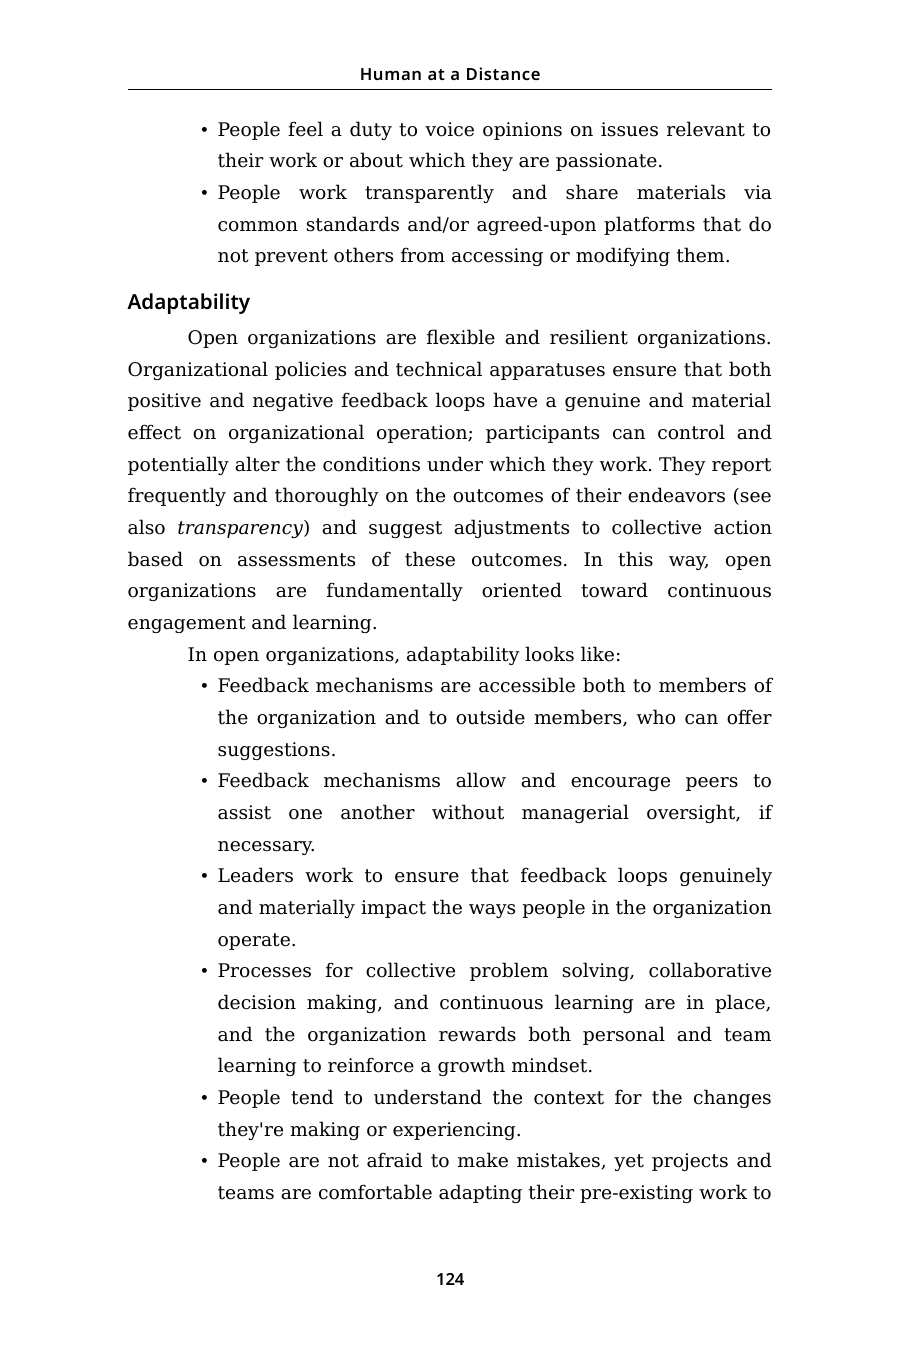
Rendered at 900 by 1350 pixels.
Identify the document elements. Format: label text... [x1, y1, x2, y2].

list People tend to understand the context for the changes they're making or experiencing. [201, 1087, 772, 1141]
list Leaders work to ensure that feedback loops genuinely and materially impact the ways people in the organization operate. [201, 866, 772, 951]
list Feedback mechanisms are accessible both to members of the organization and to outside members, who can offer suggestions. [201, 676, 772, 761]
text Open organizations are flexible and resilient organizations. Organizational policies and technical apparatuses ensure that both positive and negative feedback loops have a genuine and material effect on organizational operation; participants can control and potentially alter the conditions under which they work. They report frequently and thoroughly on the outcomes of their endeavors (see also transparency) and suggest adjustments to collective action based on assessments of these outcomes. In this way, open organizations are fundamentally oriented toward continuous engagement and learning. [127, 327, 772, 634]
list Feedback mechanisms allow and encourage peers to assist one another without managerial oversight, if necessary. [201, 771, 772, 856]
list Processes for collective problem solving, collaborative decision making, and continuous learning are in place, and the organization rewards both personal and team learning to reinforce a growth mindset. [201, 961, 772, 1077]
list People work transparently and share materials via common standards and/or agreed-upon platforms that do not prevent others from accessing or modifying them. [201, 182, 772, 267]
list People feel a duty to voice opinions on issues relevant to their work or about which they are passionate. [201, 118, 772, 172]
subtitle Adaptability [127, 289, 772, 315]
text In open organizations, adaptability looks like: [127, 644, 772, 666]
list People are not afraid to make mistakes, yet projects and teams are comfortable adapting their pre-existing work to [201, 1151, 772, 1204]
